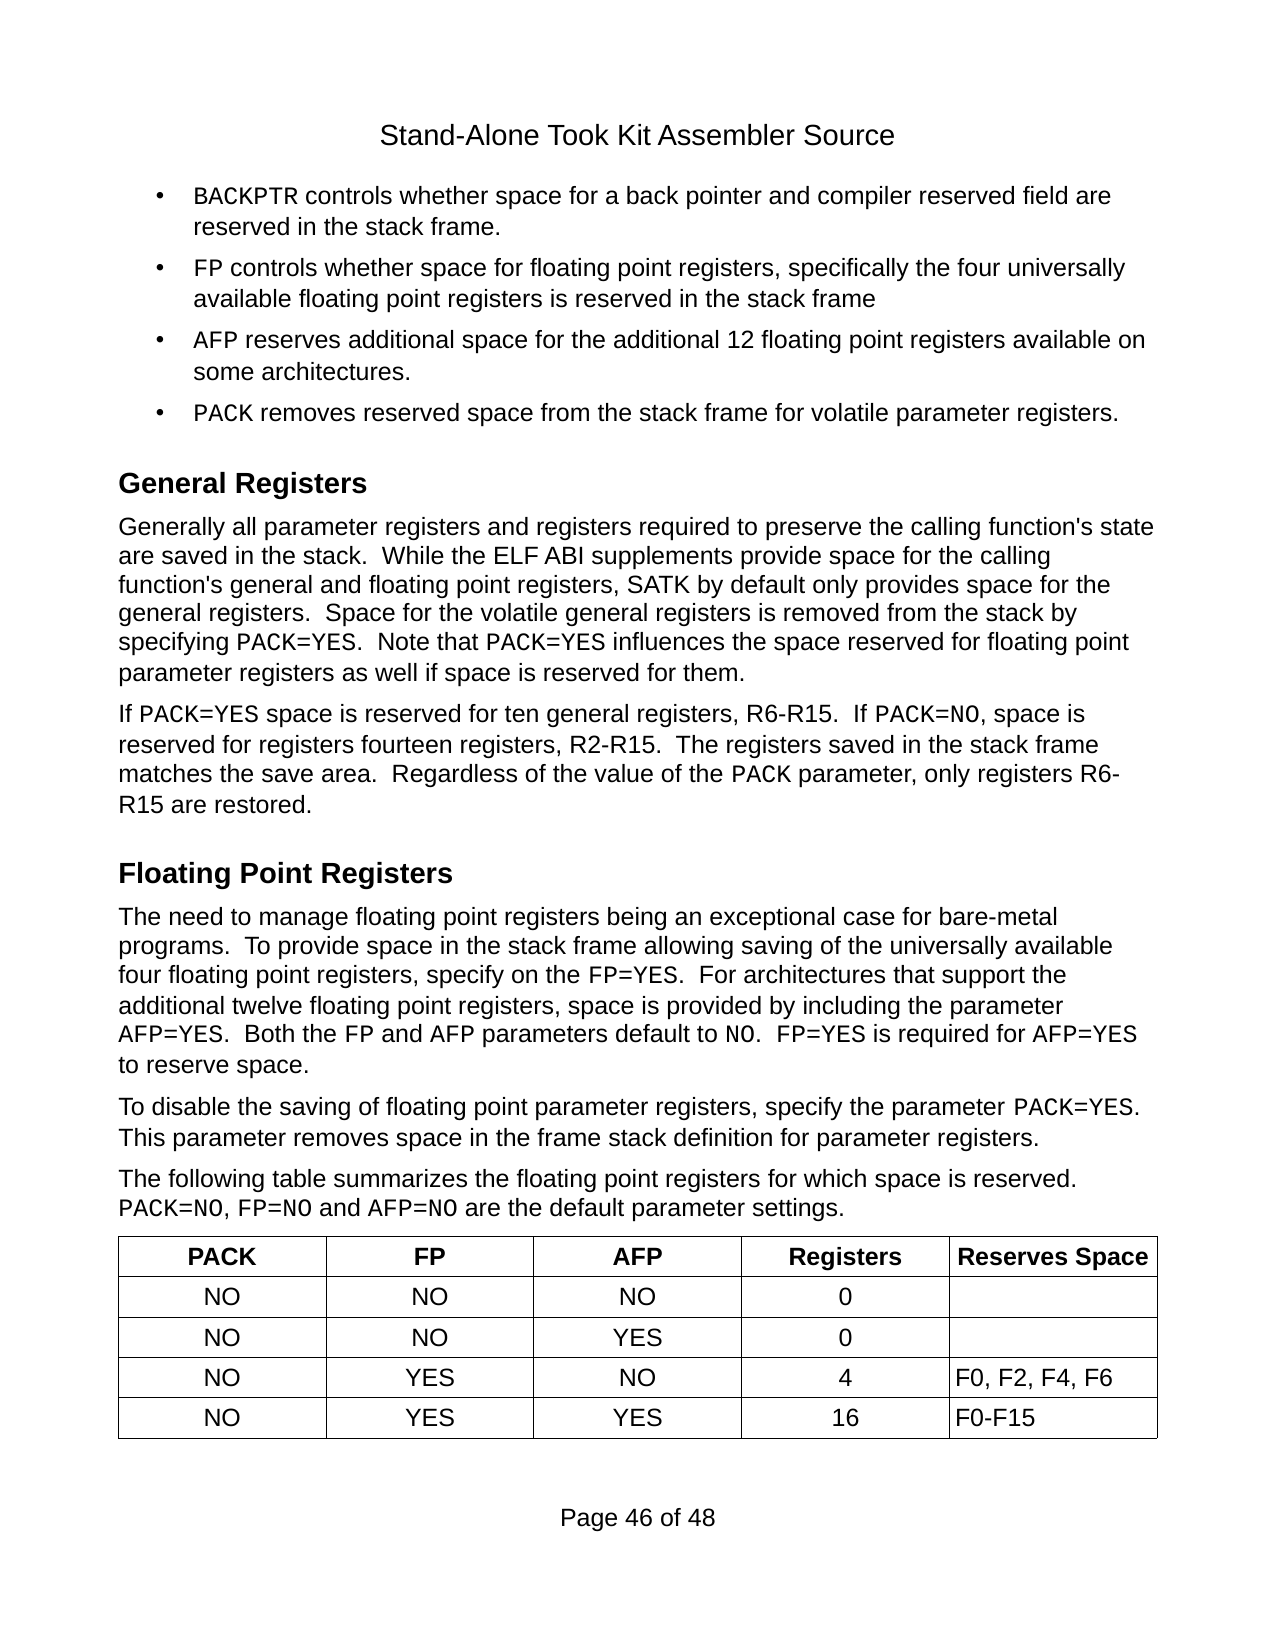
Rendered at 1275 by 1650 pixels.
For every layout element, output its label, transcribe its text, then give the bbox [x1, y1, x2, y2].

list PACK removes reserved space from the stack frame for volatile parameter registers. [156, 398, 1157, 429]
table_cell NO [534, 1358, 741, 1397]
table_cell 0 [742, 1318, 949, 1357]
table_cell YES [534, 1398, 741, 1438]
table_cell NO [534, 1277, 741, 1317]
list AFP reserves additional space for the additional 12 floating point registers available on some architectures. [156, 326, 1157, 385]
text If PACK=YES space is reserved for ten general registers, R6-R15. If PACK=NO, space is reserved for registers fourteen registers, R2-R15. The registers saved in the stack frame matches the save area. Regardless of the value of the PACK parameter, only registers R6-R15 are restored. [118, 699, 1157, 819]
table_cell [950, 1277, 1157, 1317]
table_cell YES [327, 1358, 533, 1397]
text The need to manage floating point registers being an exceptional case for bare-metal programs. To provide space in the stack frame allowing saving of the universally available four floating point registers, specify on the FP=YES. For architectures that support the additional twelve floating point registers, space is provided by including the parameter AFP=YES. Both the FP and AFP parameters default to NO. FP=YES is required for AFP=YES to reserve space. [118, 902, 1157, 1079]
text Generally all parameter registers and registers required to preserve the calling function's state are saved in the stack. While the ELF ABI supplements provide space for the calling function's general and floating point registers, SATK by default only provides space for the general registers. Space for the volatile general registers is removed from the stack by specifying PACK=YES. Note that PACK=YES influences the space reserved for floating point parameter registers as well if space is reserved for them. [118, 512, 1157, 687]
table_cell 16 [742, 1398, 949, 1438]
list BACKPTR controls whether space for a back pointer and compiler reserved field are reserved in the stack frame. [156, 181, 1157, 241]
table_cell F0-F15 [950, 1398, 1157, 1438]
text The following table summarizes the floating point registers for which space is reserved. PACK=NO, FP=NO and AFP=NO are the default parameter settings. [118, 1164, 1157, 1223]
table_cell NO [119, 1398, 326, 1438]
subtitle Floating Point Registers [118, 856, 1157, 890]
table_cell NO [327, 1318, 533, 1357]
table_cell NO [119, 1277, 326, 1317]
text To disable the saving of floating point parameter registers, specify the parameter PACK=YES. This parameter removes space in the frame stack definition for parameter registers. [118, 1092, 1157, 1151]
table_header AFP [534, 1237, 741, 1276]
table_cell [950, 1318, 1157, 1357]
table_header PACK [119, 1237, 326, 1276]
table_header FP [327, 1237, 533, 1276]
table_cell YES [534, 1318, 741, 1357]
subtitle General Registers [118, 466, 1157, 500]
table_header Reserves Space [950, 1237, 1157, 1276]
table_cell YES [327, 1398, 533, 1438]
table_header Registers [742, 1237, 949, 1276]
table_cell 0 [742, 1277, 949, 1317]
list FP controls whether space for floating point registers, specifically the four universally available floating point registers is reserved in the stack frame [156, 253, 1157, 313]
table_cell 4 [742, 1358, 949, 1397]
table_cell NO [119, 1358, 326, 1397]
table_cell F0, F2, F4, F6 [950, 1358, 1157, 1397]
table_cell NO [119, 1318, 326, 1357]
table_cell NO [327, 1277, 533, 1317]
